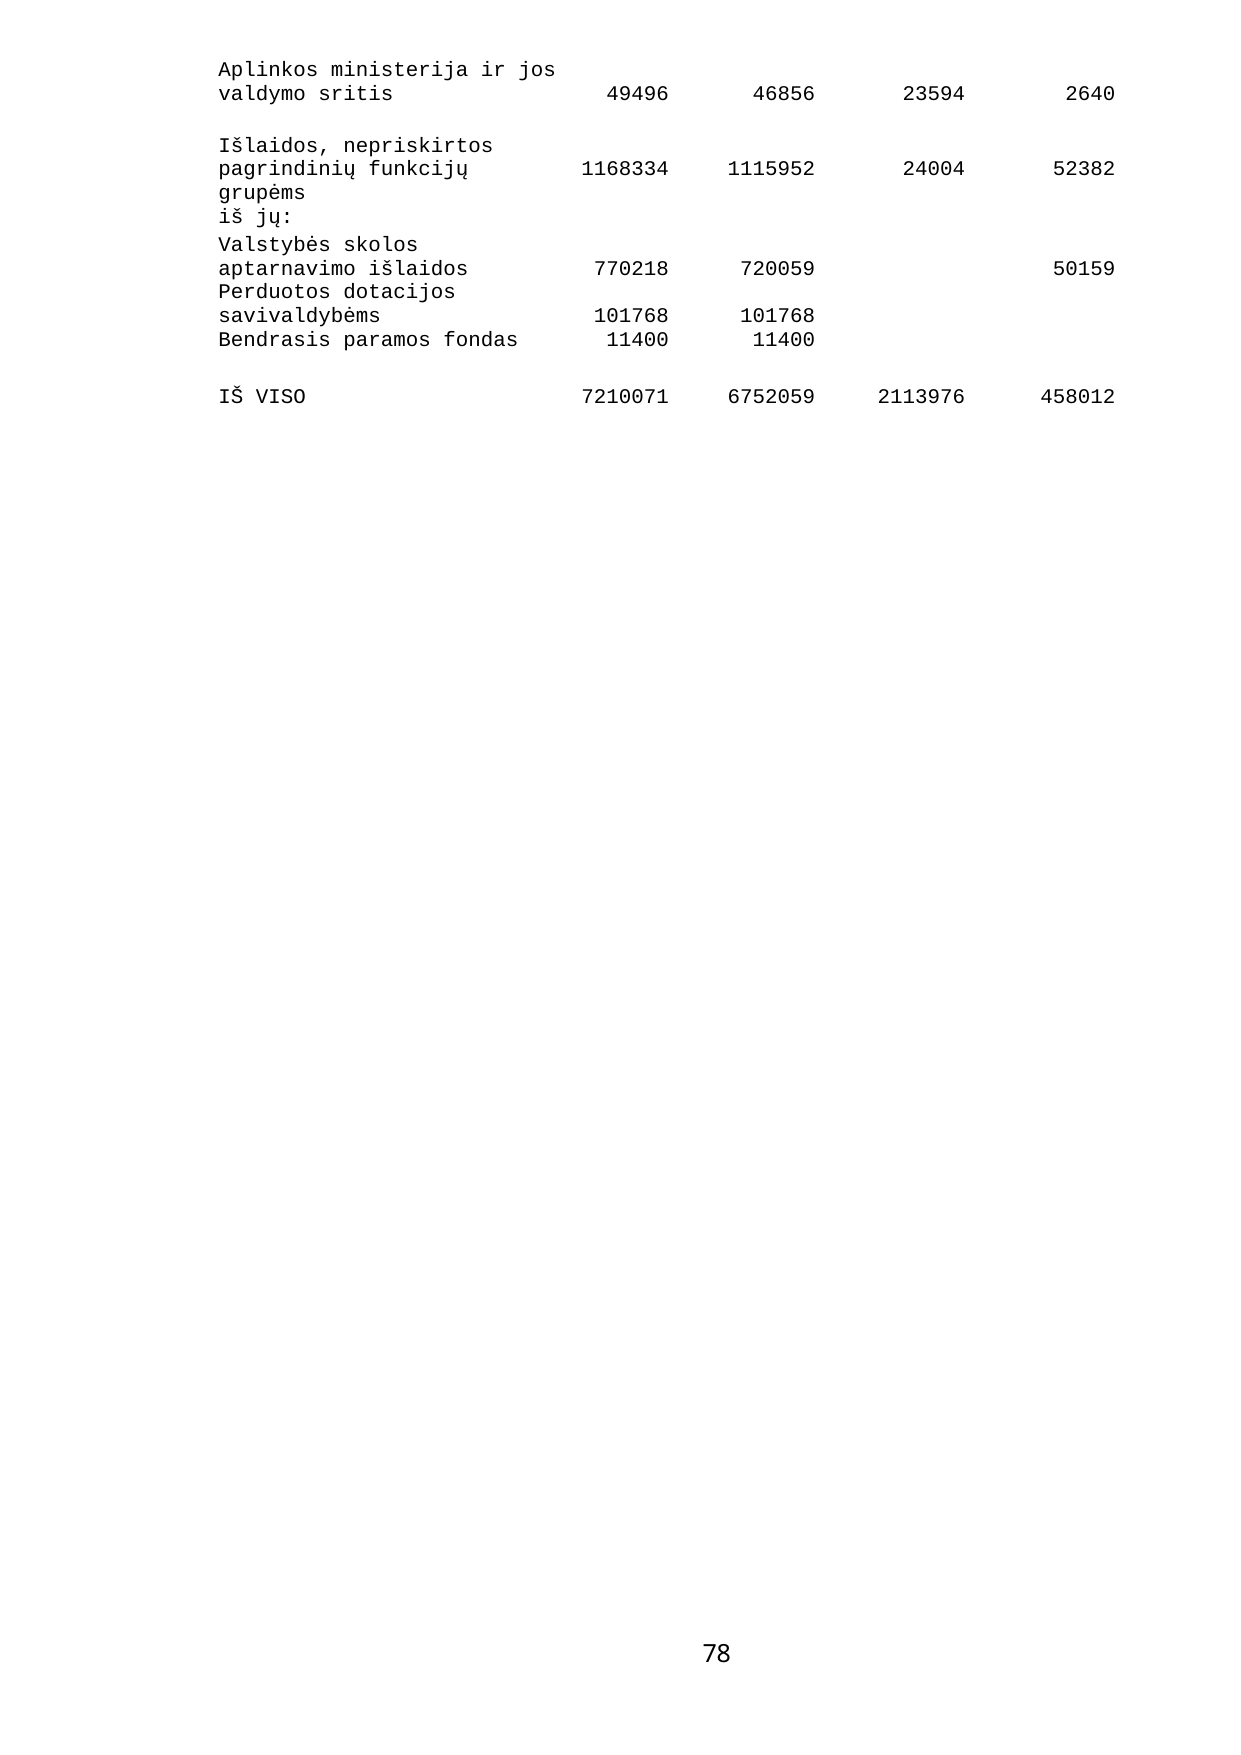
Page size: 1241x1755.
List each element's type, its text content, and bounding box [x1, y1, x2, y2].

table_cell 2113976 [818, 386, 968, 411]
table_cell Bendrasis paramos fondas [215, 329, 565, 357]
table_cell [818, 411, 968, 440]
table_cell [818, 106, 968, 135]
table_cell [672, 411, 818, 440]
table_cell Išlaidos, nepriskirtos pagrindinių funkcijų grupėms [215, 135, 565, 206]
table_cell [672, 206, 818, 234]
table_cell [818, 206, 968, 234]
table_cell 101768 [565, 281, 672, 329]
table_cell [818, 281, 968, 329]
table_cell 101768 [672, 281, 818, 329]
table_cell [672, 106, 818, 135]
table_cell [968, 357, 1118, 386]
table_cell Valstybės skolos aptarnavimo išlaidos [215, 234, 565, 281]
table_cell 11400 [565, 329, 672, 357]
table_cell 1168334 [565, 135, 672, 206]
table_cell [565, 206, 672, 234]
table_cell IŠ VISO [215, 386, 565, 411]
table_cell 46856 [672, 59, 818, 106]
table_cell 52382 [968, 135, 1118, 206]
table_cell [818, 329, 968, 357]
table_cell [818, 234, 968, 281]
table_cell 6752059 [672, 386, 818, 411]
table_cell [215, 106, 565, 135]
table_cell iš jų: [215, 206, 565, 234]
table_cell 720059 [672, 234, 818, 281]
table_cell [215, 357, 565, 386]
table_cell 7210071 [565, 386, 672, 411]
table_cell 24004 [818, 135, 968, 206]
table_cell 50159 [968, 234, 1118, 281]
table_cell [968, 206, 1118, 234]
table_cell 458012 [968, 386, 1118, 411]
table_cell [565, 106, 672, 135]
table_cell 1115952 [672, 135, 818, 206]
table_cell [968, 281, 1118, 329]
table_cell [565, 411, 672, 440]
table_cell [215, 411, 565, 440]
table_cell 11400 [672, 329, 818, 357]
table_cell [968, 106, 1118, 135]
table_cell [968, 329, 1118, 357]
table_cell [565, 357, 672, 386]
table_cell [818, 357, 968, 386]
table_cell [968, 411, 1118, 440]
table_cell Aplinkos ministerija ir jos valdymo sritis [215, 59, 565, 106]
table_cell [672, 357, 818, 386]
table_cell 2640 [968, 59, 1118, 106]
table_cell Perduotos dotacijos savivaldybėms [215, 281, 565, 329]
table_cell 49496 [565, 59, 672, 106]
table_cell 23594 [818, 59, 968, 106]
table_cell 770218 [565, 234, 672, 281]
